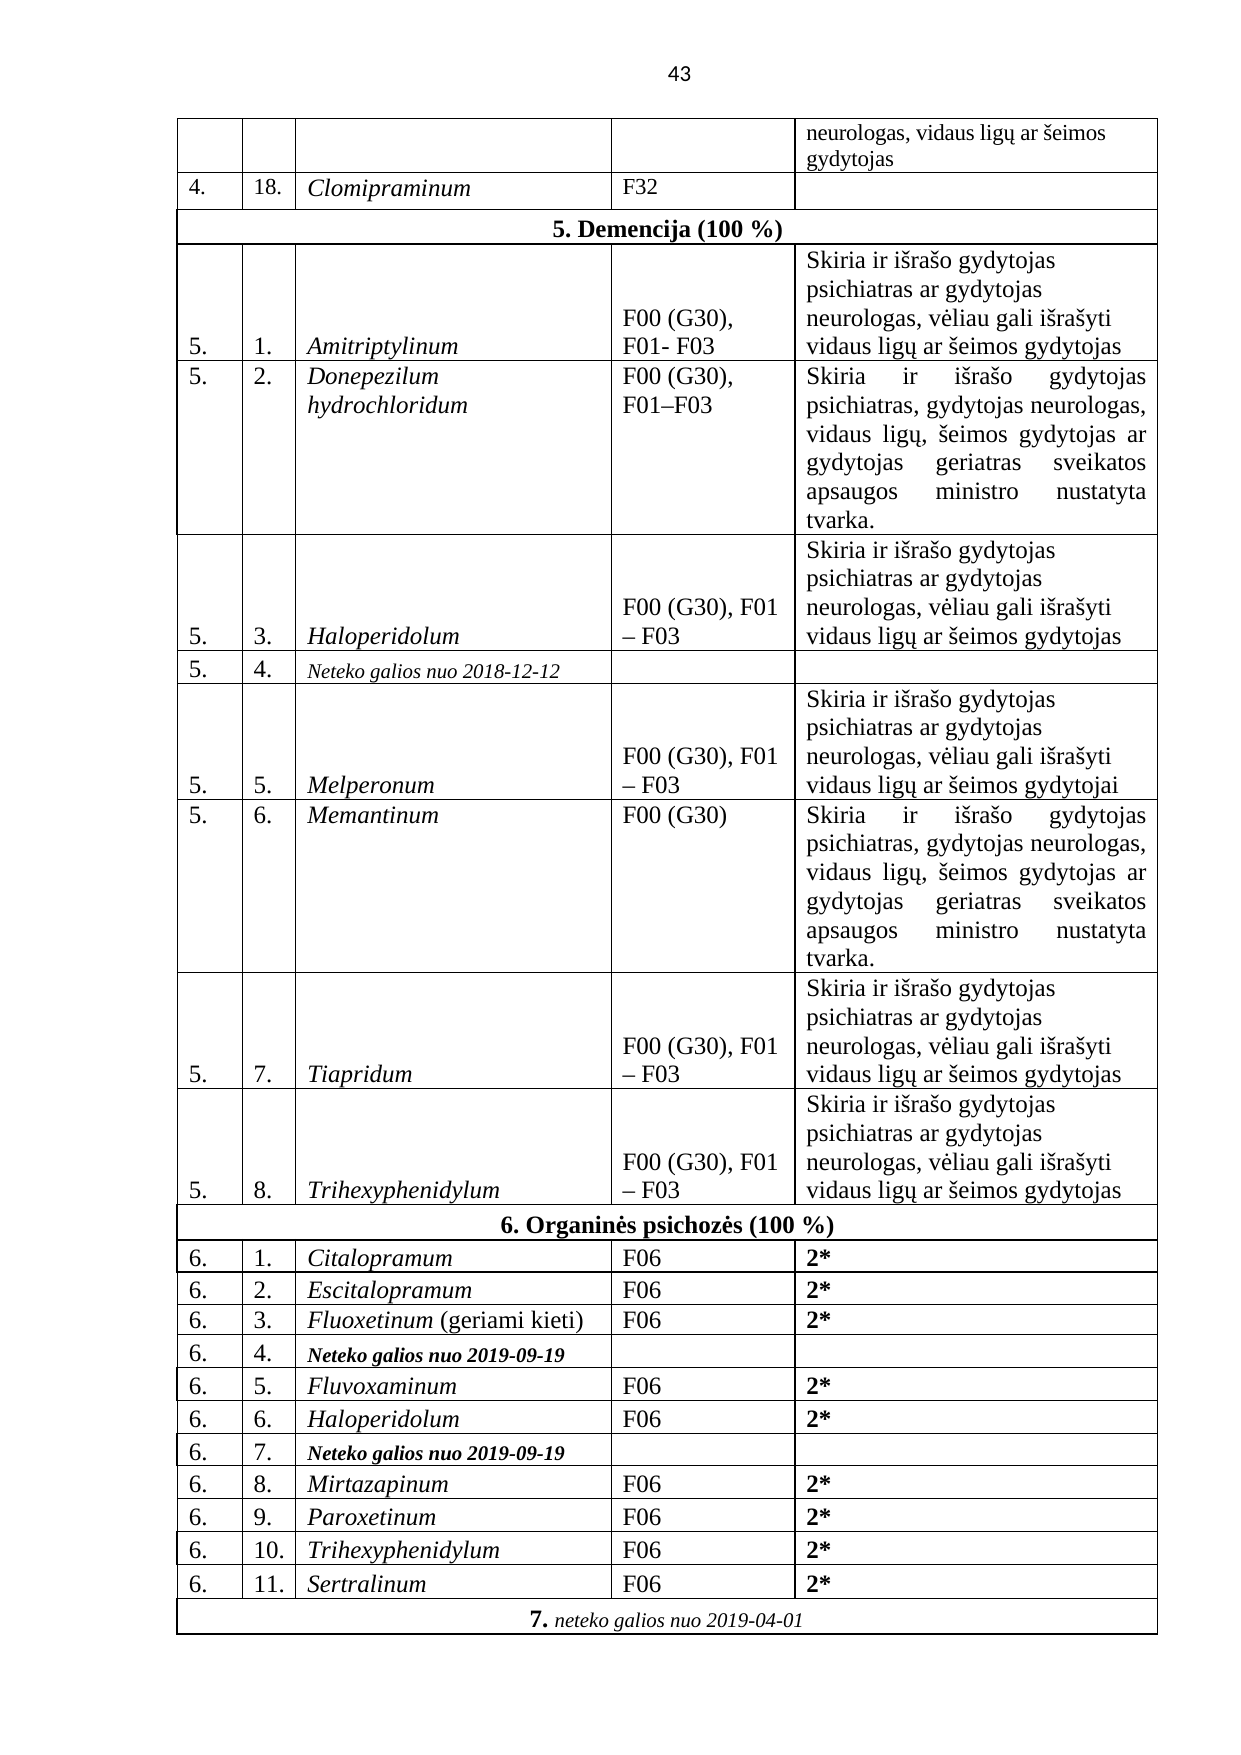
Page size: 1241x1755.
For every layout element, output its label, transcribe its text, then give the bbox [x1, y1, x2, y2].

table_cell 8. [243, 1466, 295, 1498]
table_cell Fluoxetinum (geriami kieti) [296, 1305, 611, 1334]
table_cell Skiria ir išrašo gydytojas psichiatras ar gydytojas neurologas, vėliau gali išrašyti vidaus ligų ar šeimos gydytojas [796, 535, 1157, 650]
table_cell F06 [612, 1305, 794, 1334]
table_cell F06 [612, 1368, 794, 1400]
table_cell F00 (G30), F01 – F03 [612, 973, 794, 1088]
table_cell 2* [796, 1565, 1157, 1598]
table_cell 2* [796, 1305, 1157, 1334]
table_cell 18. [243, 173, 295, 209]
table_cell F06 [612, 1241, 794, 1271]
table_cell 5. [243, 684, 295, 799]
table_cell neurologas, vidaus ligų ar šeimos gydytojas [796, 119, 1157, 172]
table_cell Amitriptylinum [296, 245, 611, 360]
table_cell 2* [796, 1466, 1157, 1498]
table_cell 6. [178, 1401, 242, 1432]
table_cell Fluvoxaminum [296, 1368, 611, 1400]
table_cell Neteko galios nuo 2019-09-19 [296, 1434, 611, 1465]
table_cell 1. [243, 1241, 295, 1271]
table_cell Melperonum [296, 684, 611, 799]
table_cell 2. [243, 361, 295, 534]
table_cell F00 (G30), F01 – F03 [612, 535, 794, 650]
table_cell 6. [178, 1532, 242, 1564]
table_cell F06 [612, 1532, 794, 1564]
table_cell Citalopramum [296, 1241, 611, 1271]
table_cell [796, 1335, 1157, 1367]
table_cell Skiria ir išrašo gydytojas psichiatras, gydytojas neurologas, vidaus ligų, šeimos gydytojas ar gydytojas geriatras sveikatos apsaugos ministro nustatyta tvarka. [796, 361, 1157, 534]
table_cell F00 (G30), F01 – F03 [612, 684, 794, 799]
table_cell 5. [178, 1089, 242, 1204]
table_cell 6. [178, 1466, 242, 1498]
table_cell 5. [243, 1368, 295, 1400]
table_cell 2* [796, 1499, 1157, 1531]
table_cell 5. [178, 684, 242, 799]
table_cell 1. [243, 245, 295, 360]
table_cell [612, 1434, 794, 1465]
table_cell 6. [178, 1565, 242, 1598]
table_cell Haloperidolum [296, 535, 611, 650]
table_cell [612, 1335, 794, 1367]
table_cell Clomipraminum [296, 173, 611, 209]
table_cell Trihexyphenidylum [296, 1532, 611, 1564]
table_cell Escitalopramum [296, 1273, 611, 1304]
table_cell 5. [178, 651, 242, 683]
table_cell F06 [612, 1499, 794, 1531]
table_cell 2* [796, 1273, 1157, 1304]
table_cell F00 (G30) [612, 800, 794, 972]
table_cell Skiria ir išrašo gydytojas psichiatras ar gydytojas neurologas, vėliau gali išrašyti vidaus ligų ar šeimos gydytojai [796, 684, 1157, 799]
table_cell Donepezilum hydrochloridum [296, 361, 611, 534]
table_cell Haloperidolum [296, 1401, 611, 1432]
table_cell 6. [178, 1273, 242, 1304]
table_cell Trihexyphenidylum [296, 1089, 611, 1204]
table_cell F00 (G30), F01 – F03 [612, 1089, 794, 1204]
table_cell 6. [178, 1499, 242, 1531]
table_cell F00 (G30), F01–F03 [612, 361, 794, 534]
table_cell 11. [243, 1565, 295, 1598]
table_cell Mirtazapinum [296, 1466, 611, 1498]
table_cell 6. [178, 1434, 242, 1465]
table_cell [243, 119, 295, 172]
table_cell F32 [612, 173, 794, 209]
table_cell [178, 119, 242, 172]
table_cell Tiapridum [296, 973, 611, 1088]
table_cell 4. [243, 651, 295, 683]
table_cell 5. [178, 973, 242, 1088]
table_cell [612, 651, 794, 683]
table_cell 5. [178, 535, 242, 650]
table_cell F06 [612, 1565, 794, 1598]
table_cell 4. [178, 173, 242, 209]
table_cell F06 [612, 1401, 794, 1432]
table_cell Sertralinum [296, 1565, 611, 1598]
table_cell 7. [243, 1434, 295, 1465]
table_cell 5. [178, 361, 242, 534]
table_cell 7. neteko galios nuo 2019-04-01 [178, 1599, 1157, 1632]
table_cell F00 (G30), F01- F03 [612, 245, 794, 360]
table_cell 10. [243, 1532, 295, 1564]
table_cell [796, 1434, 1157, 1465]
table_cell [796, 651, 1157, 683]
table_cell 6. [243, 800, 295, 972]
table_cell 7. [243, 973, 295, 1088]
table_cell Neteko galios nuo 2019-09-19 [296, 1335, 611, 1367]
table_cell 3. [243, 535, 295, 650]
table_cell 8. [243, 1089, 295, 1204]
table_cell 2* [796, 1401, 1157, 1432]
table_cell F06 [612, 1466, 794, 1498]
table_cell Skiria ir išrašo gydytojas psichiatras ar gydytojas neurologas, vėliau gali išrašyti vidaus ligų ar šeimos gydytojas [796, 973, 1157, 1088]
table_cell 6. [178, 1368, 242, 1400]
table_cell Paroxetinum [296, 1499, 611, 1531]
table_cell 5. [178, 800, 242, 972]
table_cell 4. [243, 1335, 295, 1367]
table_cell [296, 119, 611, 172]
table_cell 3. [243, 1305, 295, 1334]
table_cell [796, 173, 1157, 209]
table_cell Skiria ir išrašo gydytojas psichiatras ar gydytojas neurologas, vėliau gali išrašyti vidaus ligų ar šeimos gydytojas [796, 245, 1157, 360]
table_cell 2* [796, 1532, 1157, 1564]
table_cell 5. Demencija (100 %) [178, 210, 1157, 243]
table_cell 6. [178, 1335, 242, 1367]
table_cell Neteko galios nuo 2018-12-12 [296, 651, 611, 683]
table_cell 2* [796, 1241, 1157, 1271]
table_cell 6. Organinės psichozės (100 %) [178, 1205, 1157, 1239]
table_cell Skiria ir išrašo gydytojas psichiatras ar gydytojas neurologas, vėliau gali išrašyti vidaus ligų ar šeimos gydytojas [796, 1089, 1157, 1204]
table_cell 6. [178, 1241, 242, 1271]
table_cell F06 [612, 1273, 794, 1304]
table_cell Skiria ir išrašo gydytojas psichiatras, gydytojas neurologas, vidaus ligų, šeimos gydytojas ar gydytojas geriatras sveikatos apsaugos ministro nustatyta tvarka. [796, 800, 1157, 972]
table_cell 2. [243, 1273, 295, 1304]
table_cell 6. [243, 1401, 295, 1432]
table_cell Memantinum [296, 800, 611, 972]
table_cell [612, 119, 794, 172]
table_cell 9. [243, 1499, 295, 1531]
table_cell 2* [796, 1368, 1157, 1400]
table_cell 5. [178, 245, 242, 360]
table_cell 6. [178, 1305, 242, 1334]
